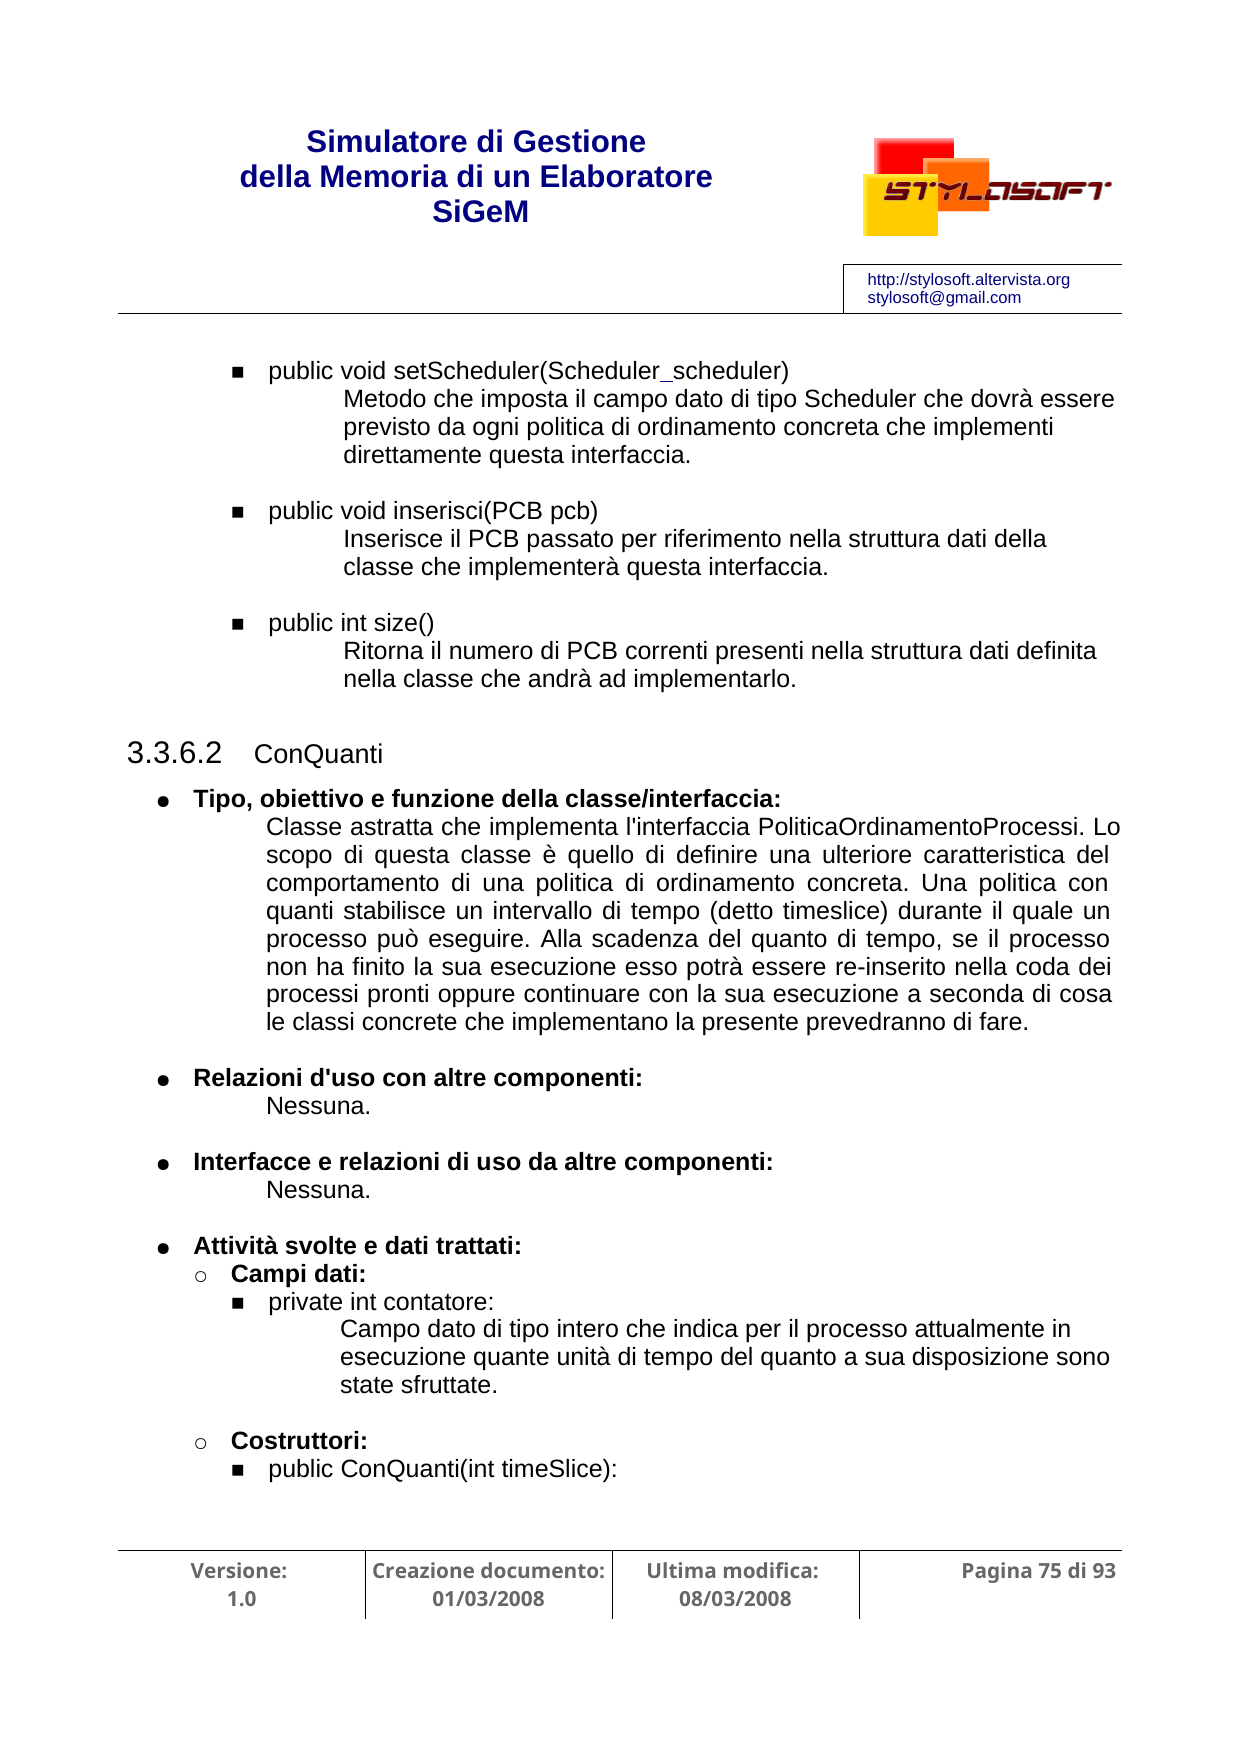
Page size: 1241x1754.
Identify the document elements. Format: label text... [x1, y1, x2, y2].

list public void inserisci(PCB pcb) [231, 497, 1122, 525]
list Interfacce e relazioni di uso da altre componenti: [156, 1148, 1122, 1176]
list Inserisce il PCB passato per riferimento nella struttura dati della classe che implementerà questa interfaccia. [306, 525, 1122, 581]
list public void setScheduler(Scheduler scheduler) [231, 357, 1122, 385]
text Campo dato di tipo intero che indica per il processo attualmente in esecuzione quante unità di tempo del quanto a sua disposizione sono state sfruttate. [118, 1315, 1122, 1399]
picture [848, 123, 1117, 247]
list Attività svolte e dati trattati: [156, 1231, 1122, 1259]
list public ConQuanti(int timeSlice): [231, 1455, 1122, 1483]
list Classe astratta che implementa l'interfaccia PoliticaOrdinamentoProcessi. Lo scopo di questa classe è quello di definire una ulteriore caratteristica del comportamento di una politica di ordinamento concreta. Una politica con quanti stabilisce un intervallo di tempo (detto timeslice) durante il quale un processo può eseguire. Alla scadenza del quanto di tempo, se il processo non ha finito la sua esecuzione esso potrà essere re-inserito nella coda dei processi pronti oppure continuare con la sua esecuzione a seconda di cosa le classi concrete che implementano la presente prevedranno di fare. [156, 813, 1122, 1036]
list Nessuna. [156, 1092, 1122, 1120]
list Nessuna. [156, 1176, 1122, 1203]
list Tipo, obiettivo e funzione della classe/interfaccia: [156, 785, 1122, 813]
list Costruttori: [193, 1427, 1122, 1455]
list public int size() [231, 609, 1122, 637]
list Campi dati: [193, 1259, 1122, 1287]
list private int contatore: [231, 1287, 1122, 1315]
list Ritorna il numero di PCB correnti presenti nella struttura dati definita nella classe che andrà ad implementarlo. [306, 637, 1122, 692]
subtitle ConQuanti [118, 735, 1122, 770]
list Metodo che imposta il campo dato di tipo Scheduler che dovrà essere previsto da ogni politica di ordinamento concreta che implementi direttamente questa interfaccia. [306, 385, 1122, 469]
list Relazioni d'uso con altre componenti: [156, 1064, 1122, 1092]
